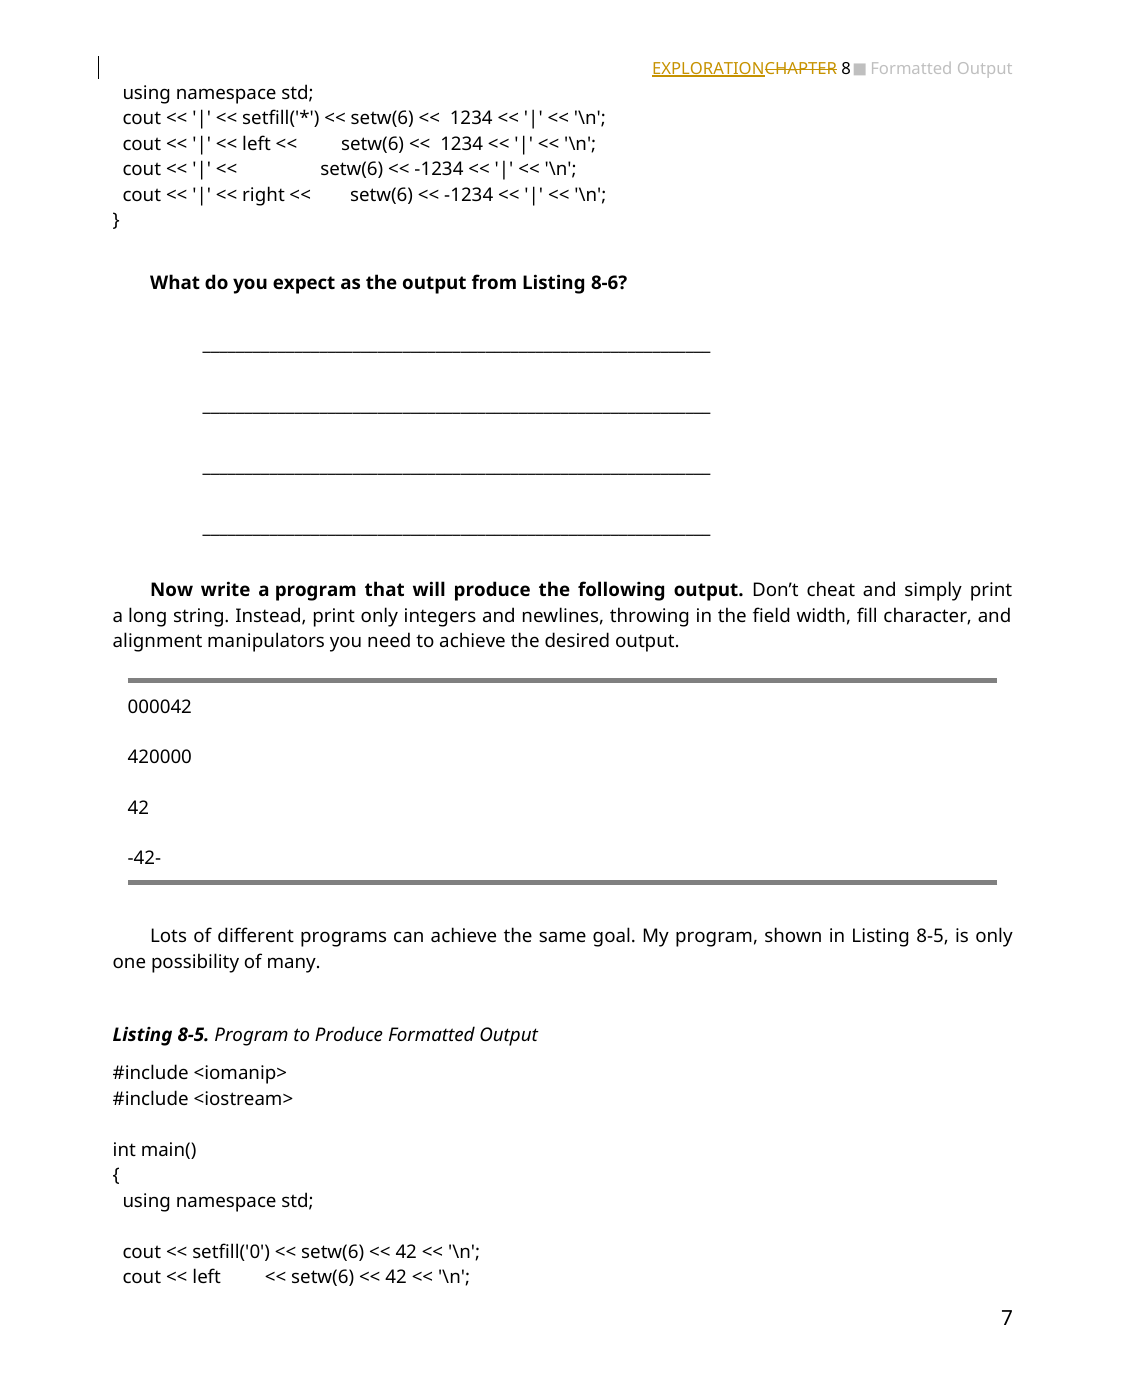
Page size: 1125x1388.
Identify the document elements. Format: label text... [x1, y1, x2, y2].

text } [112, 207, 1012, 232]
text 42 [127, 779, 997, 819]
text cout << left << setw(6) << 42 << '\n'; [112, 1264, 1012, 1289]
text { [112, 1162, 1012, 1187]
text What do you expect as the output from Listing 8‑6? [112, 269, 1012, 295]
text #include <iomanip> [112, 1060, 1012, 1085]
text using namespace std; [112, 79, 1012, 104]
text cout << '|' << right << setw(6) << -1234 << '|' << '\n'; [112, 181, 1012, 207]
text cout << '|' << left << setw(6) << 1234 << '|' << '\n'; [112, 130, 1012, 156]
text -42- [127, 829, 997, 885]
list _____________________________________________________________ [202, 452, 1012, 478]
text cout << '|' << setfill('*') << setw(6) << 1234 << '|' << '\n'; [112, 104, 1012, 130]
text cout << setfill('0') << setw(6) << 42 << '\n'; [112, 1238, 1012, 1264]
text #include <iostream> [112, 1085, 1012, 1111]
list _____________________________________________________________ [202, 513, 1012, 539]
text cout << '|' << setw(6) << -1234 << '|' << '\n'; [112, 156, 1012, 181]
text int main() [112, 1136, 1012, 1162]
text 000042 [127, 679, 997, 718]
text using namespace std; [112, 1187, 1012, 1213]
text Lots of different programs can achieve the same goal. My program, shown in Listing 8‑5, is only one possibility of many. [112, 923, 1012, 974]
list _____________________________________________________________ [202, 391, 1012, 417]
text Listing 8‑5. Program to Produce Formatted Output [112, 1022, 1012, 1047]
list _____________________________________________________________ [202, 331, 1012, 356]
text 420000 [127, 728, 997, 769]
text Now write a program that will produce the following output. Don’t cheat and simply print a long string. Instead, print only integers and newlines, throwing in the field width, fill character, and alignment manipulators you need to achieve the desired output. [112, 576, 1012, 653]
